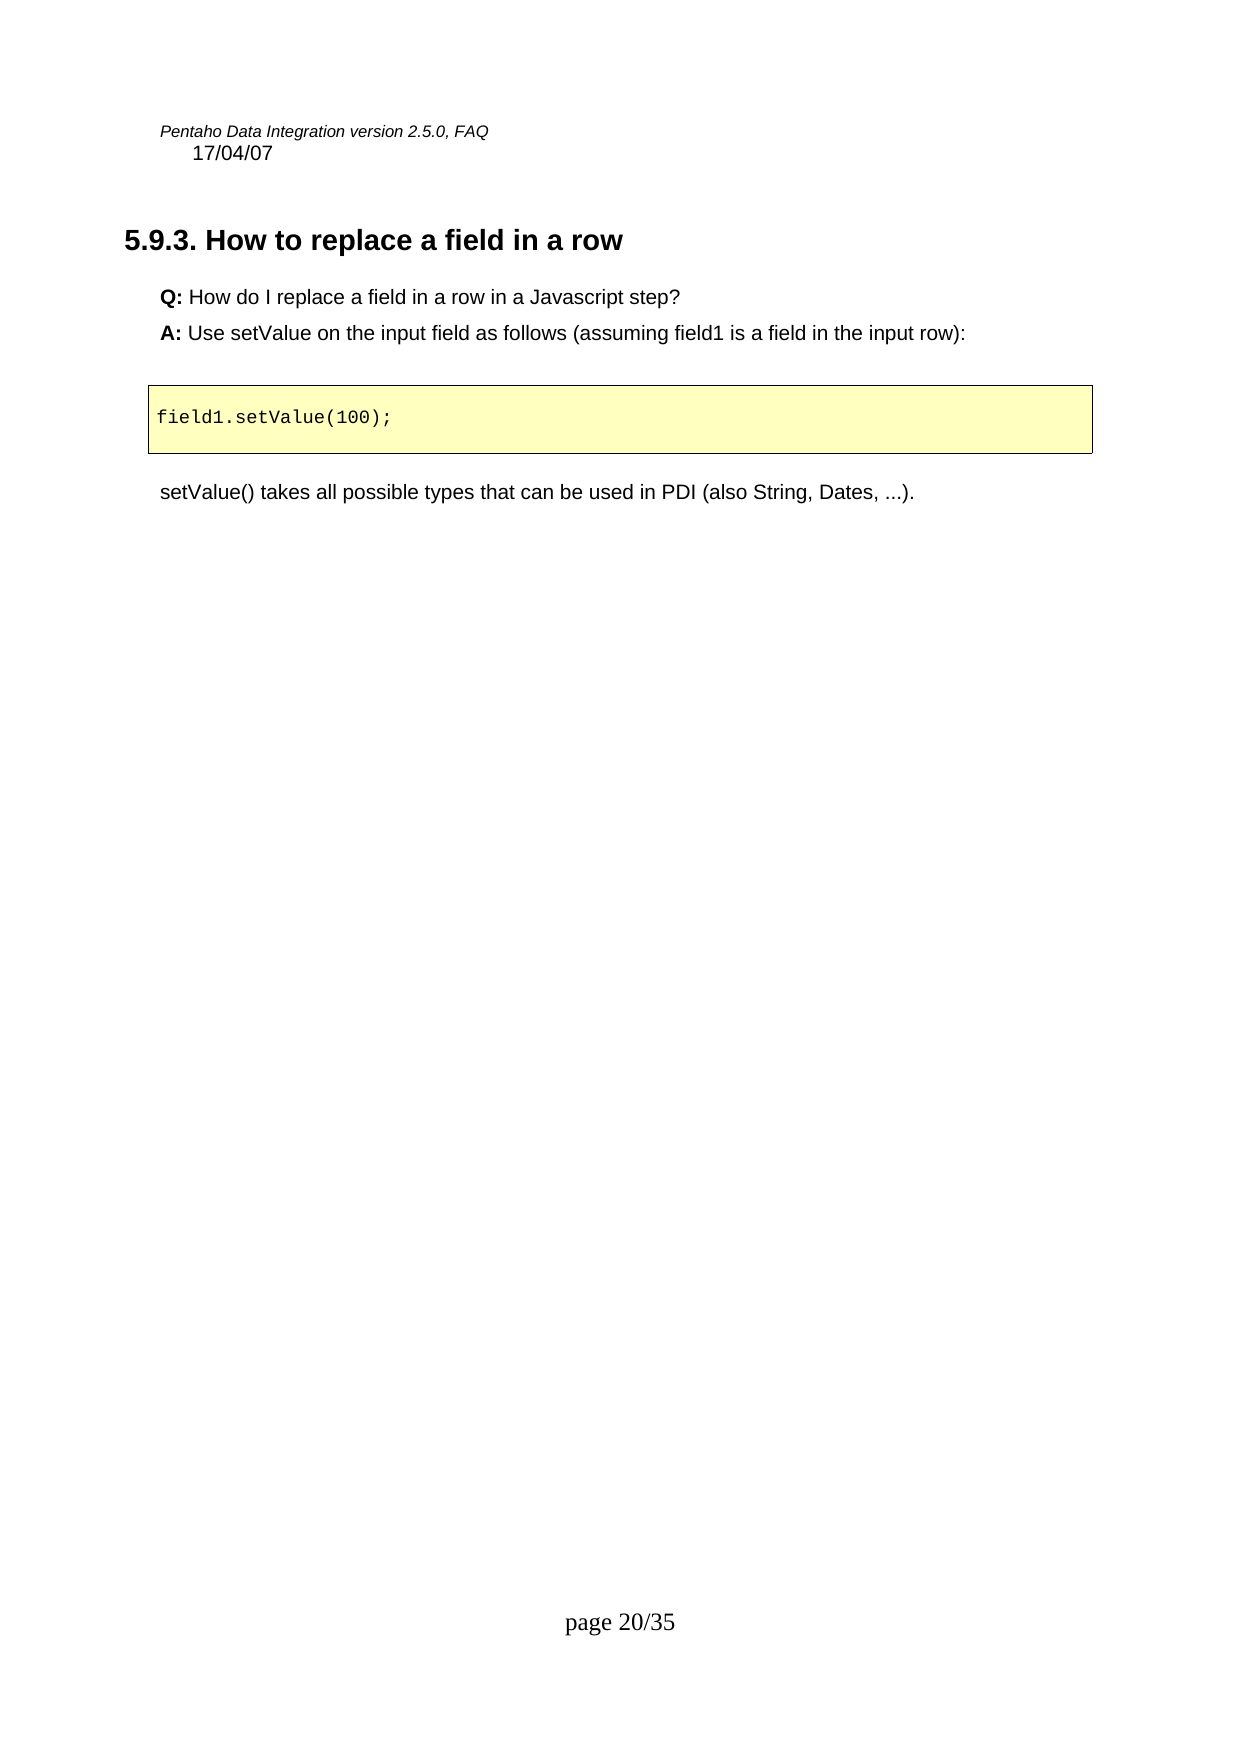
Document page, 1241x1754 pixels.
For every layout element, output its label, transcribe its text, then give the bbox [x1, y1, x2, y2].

text field1.setValue(100); [149, 406, 1092, 427]
text setValue() takes all possible types that can be used in PDI (also String, Dates, ...). [118, 481, 1122, 504]
subtitle How to replace a field in a row [124, 224, 1122, 256]
text A: Use setValue on the input field as follows (assuming field1 is a field in the input row): [118, 321, 1122, 345]
text Q: How do I replace a field in a row in a Javascript step? [118, 286, 1122, 309]
